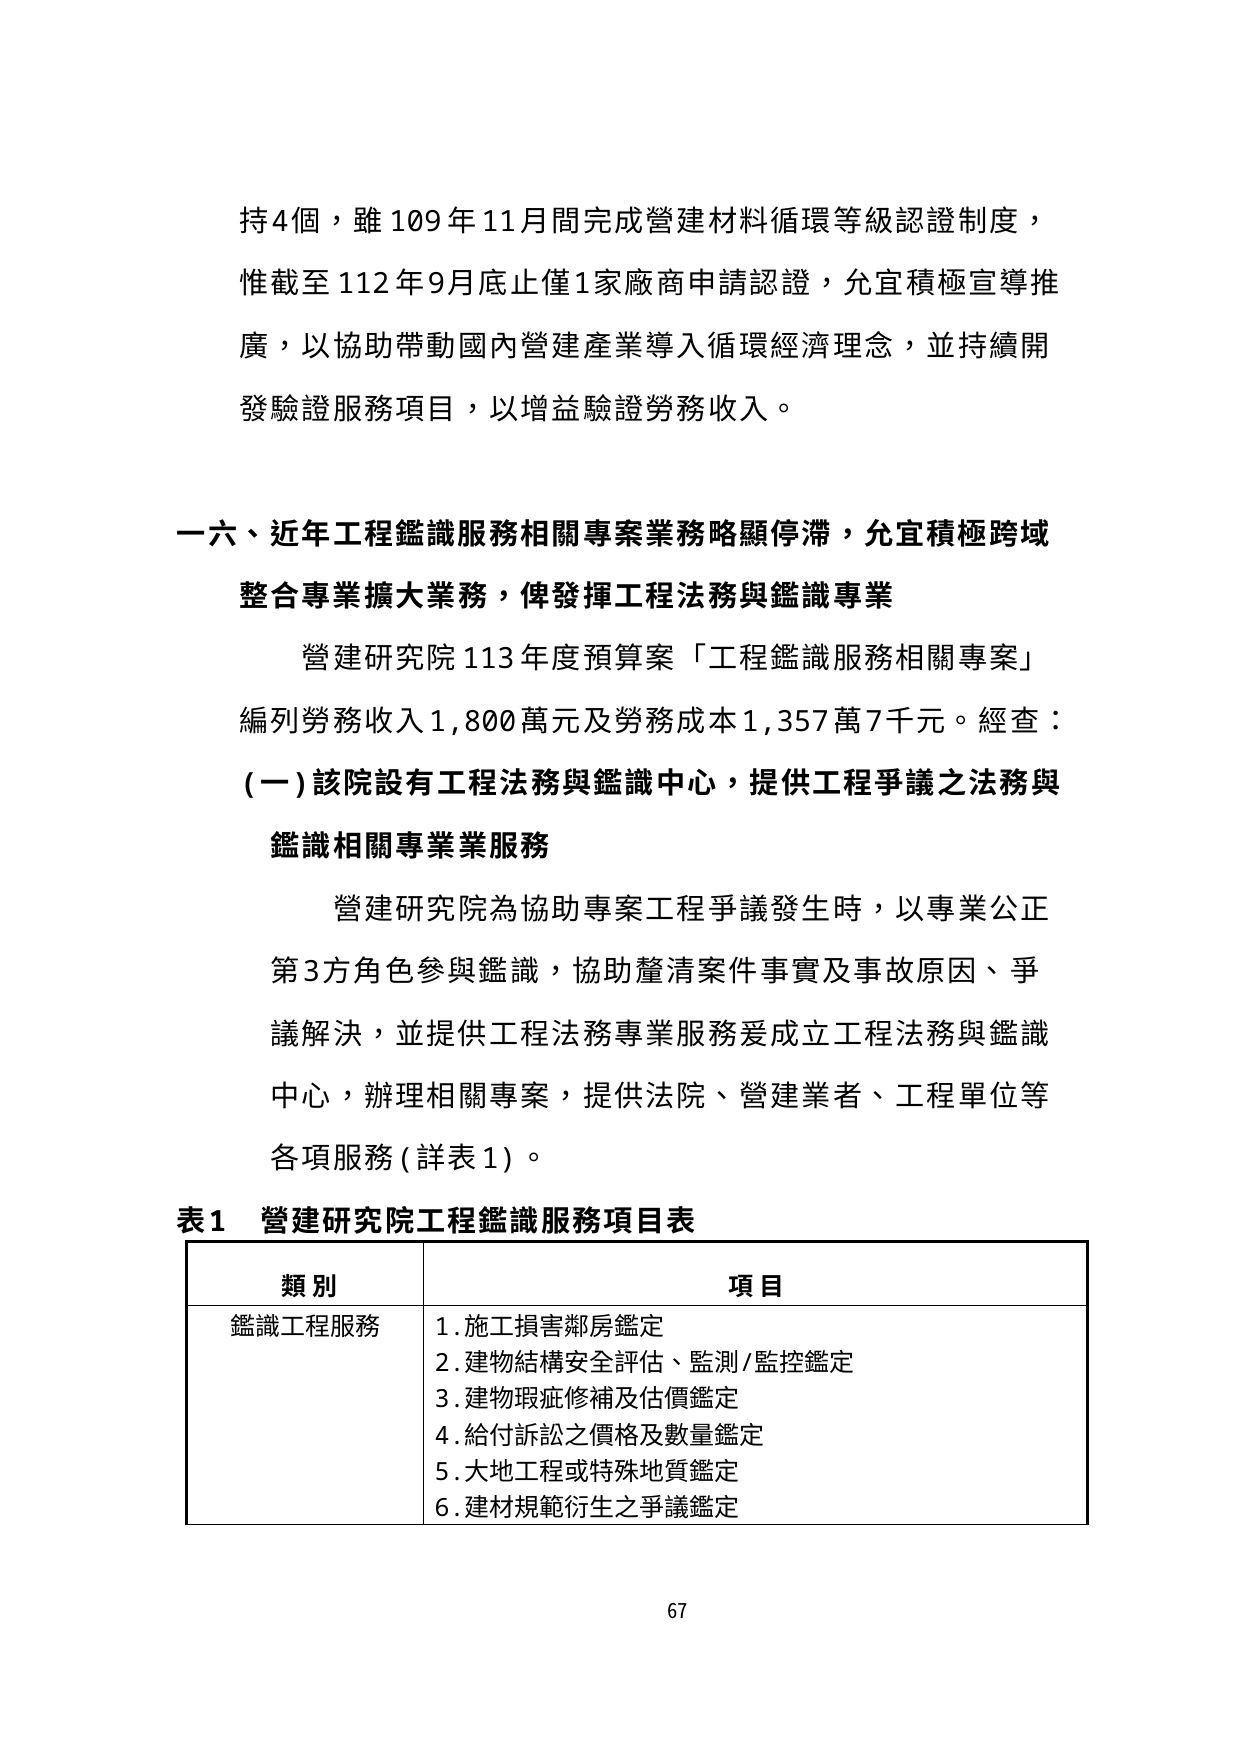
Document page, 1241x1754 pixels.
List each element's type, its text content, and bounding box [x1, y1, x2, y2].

text 營建研究院113年度預算案「工程鑑識服務相關專案」編列勞務收入1,800萬元及勞務成本1,357萬7千元。經查： [234, 615, 1061, 740]
table_cell 1.施工損害鄰房鑑定 2.建物結構安全評估、監測/監控鑑定 3.建物瑕疵修補及估價鑑定 4.給付訴訟之價格及數量鑑定 5.大地工程或特殊地質鑑定 6.建材規範衍生之爭議鑑定 [424, 1306, 1086, 1524]
text 表1 營建研究院工程鑑識服務項目表 [176, 1177, 1061, 1240]
table_header 項目 [424, 1243, 1086, 1305]
text 營建研究院為協助專案工程爭議發生時，以專業公正第3方角色參與鑑識，協助釐清案件事實及事故原因、爭議解決，並提供工程法務專業服務爰成立工程法務與鑑識中心，辦理相關專案，提供法院、營建業者、工程單位等各項服務(詳表1)。 [264, 865, 1061, 1177]
text (一)該院設有工程法務與鑑識中心，提供工程爭議之法務與鑑識相關專業業服務 [234, 740, 1061, 865]
text 持4個，雖109年11月間完成營建材料循環等級認證制度，惟截至112年9月底止僅1家廠商申請認證，允宜積極宣導推廣，以協助帶動國內營建產業導入循環經濟理念，並持續開發驗證服務項目，以增益驗證勞務收入。 [234, 177, 1061, 427]
text 一六、近年工程鑑識服務相關專案業務略顯停滯，允宜積極跨域整合專業擴大業務，俾發揮工程法務與鑑識專業 [176, 490, 1061, 615]
table_cell 鑑識工程服務 [188, 1306, 423, 1524]
table_header 類別 [188, 1243, 423, 1305]
